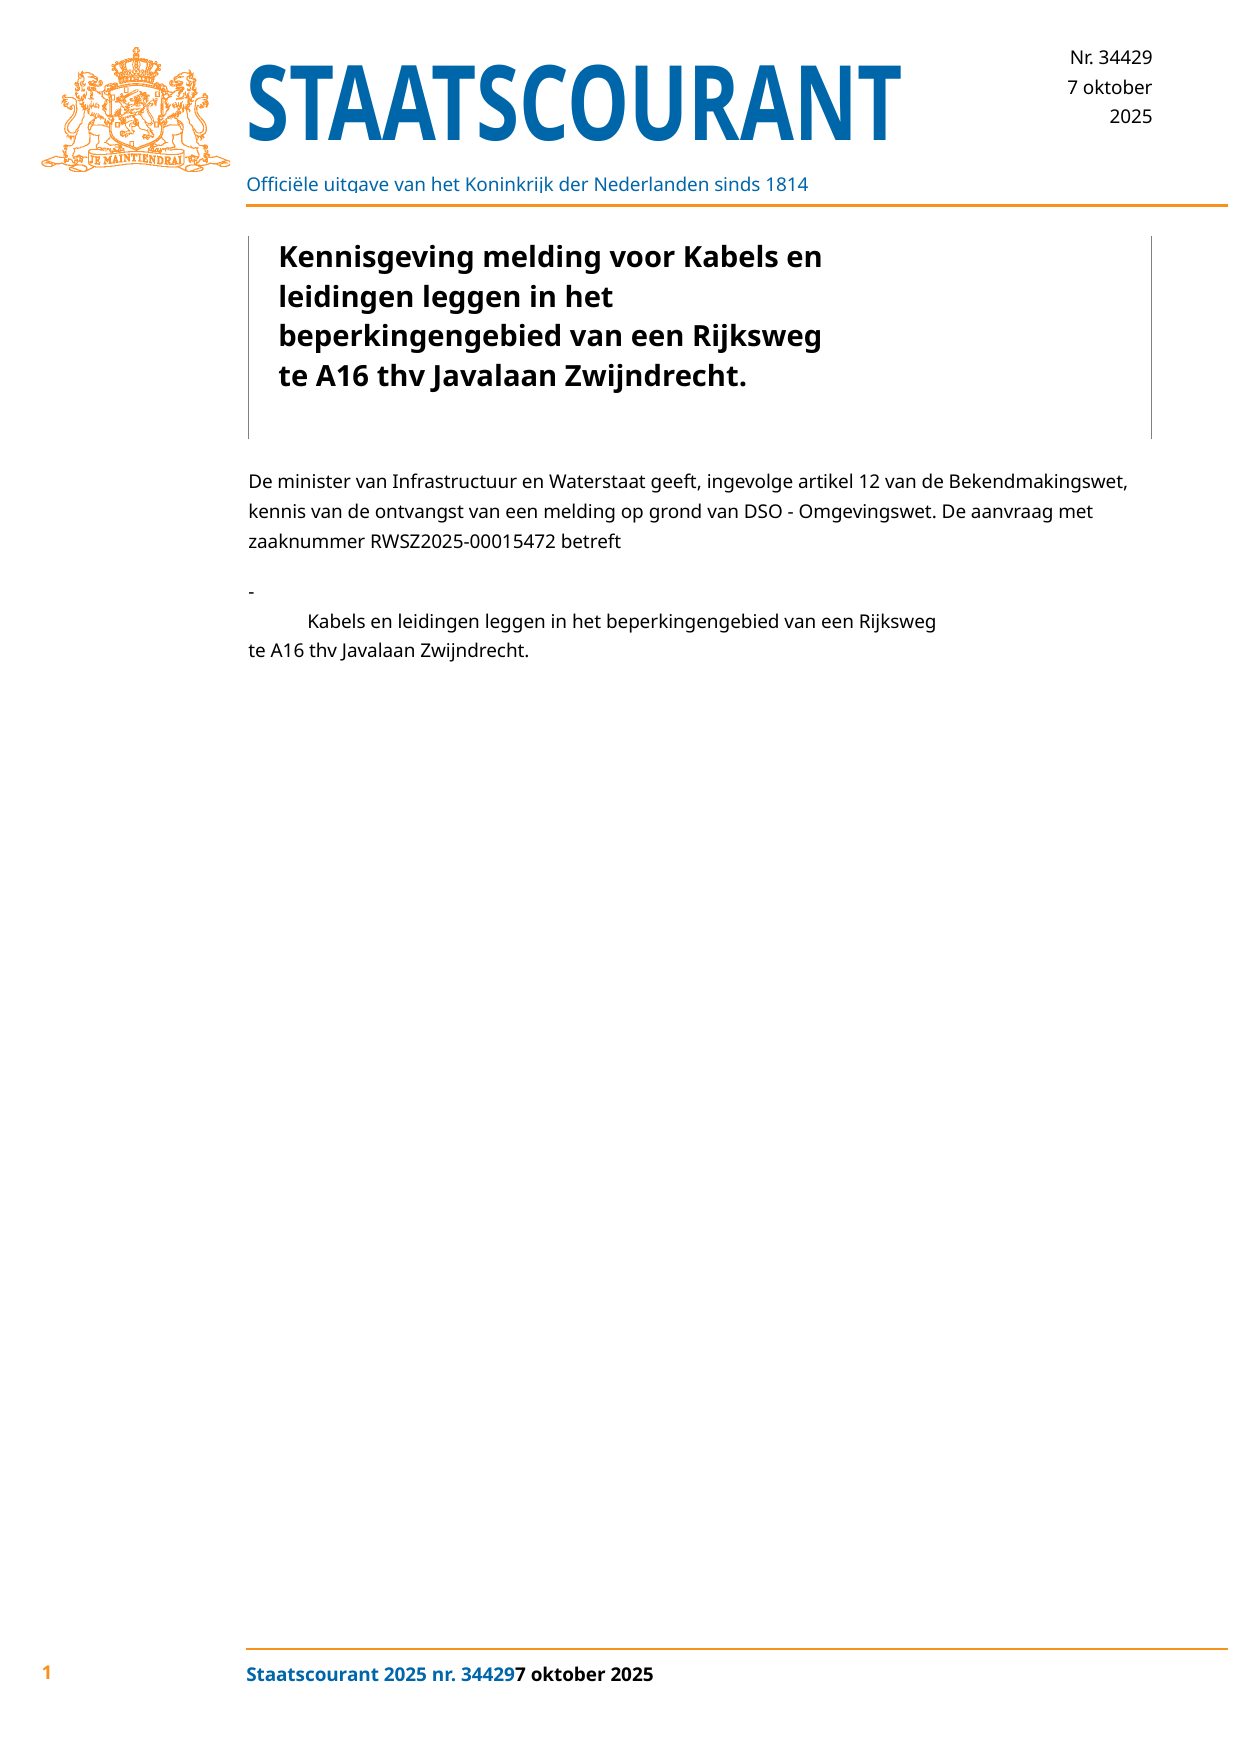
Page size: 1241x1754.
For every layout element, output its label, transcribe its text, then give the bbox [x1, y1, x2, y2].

table_header [1090, 236, 1151, 413]
table_header [850, 414, 1151, 439]
table_header Kennisgeving melding voor Kabels en leidingen leggen in het beperkingengebied van een Rijksweg te A16 thv Javalaan Zwijndrecht. [249, 236, 850, 439]
table_header [850, 236, 912, 413]
list Kabels en leidingen leggen in het beperkingengebied van een Rijksweg [248, 608, 1152, 633]
text te A16 thv Javalaan Zwijndrecht. [248, 637, 1152, 663]
text De minister van Infrastructuur en Waterstaat geeft, ingevolge artikel 12 van de Bekendmakingswet, kennis van de ontvangst van een melding op grond van DSO - Omgevingswet. De aanvraag met zaaknummer RWSZ2025-00015472 betreft [248, 469, 1152, 553]
picture [912, 236, 1090, 414]
picture [41, 47, 231, 172]
